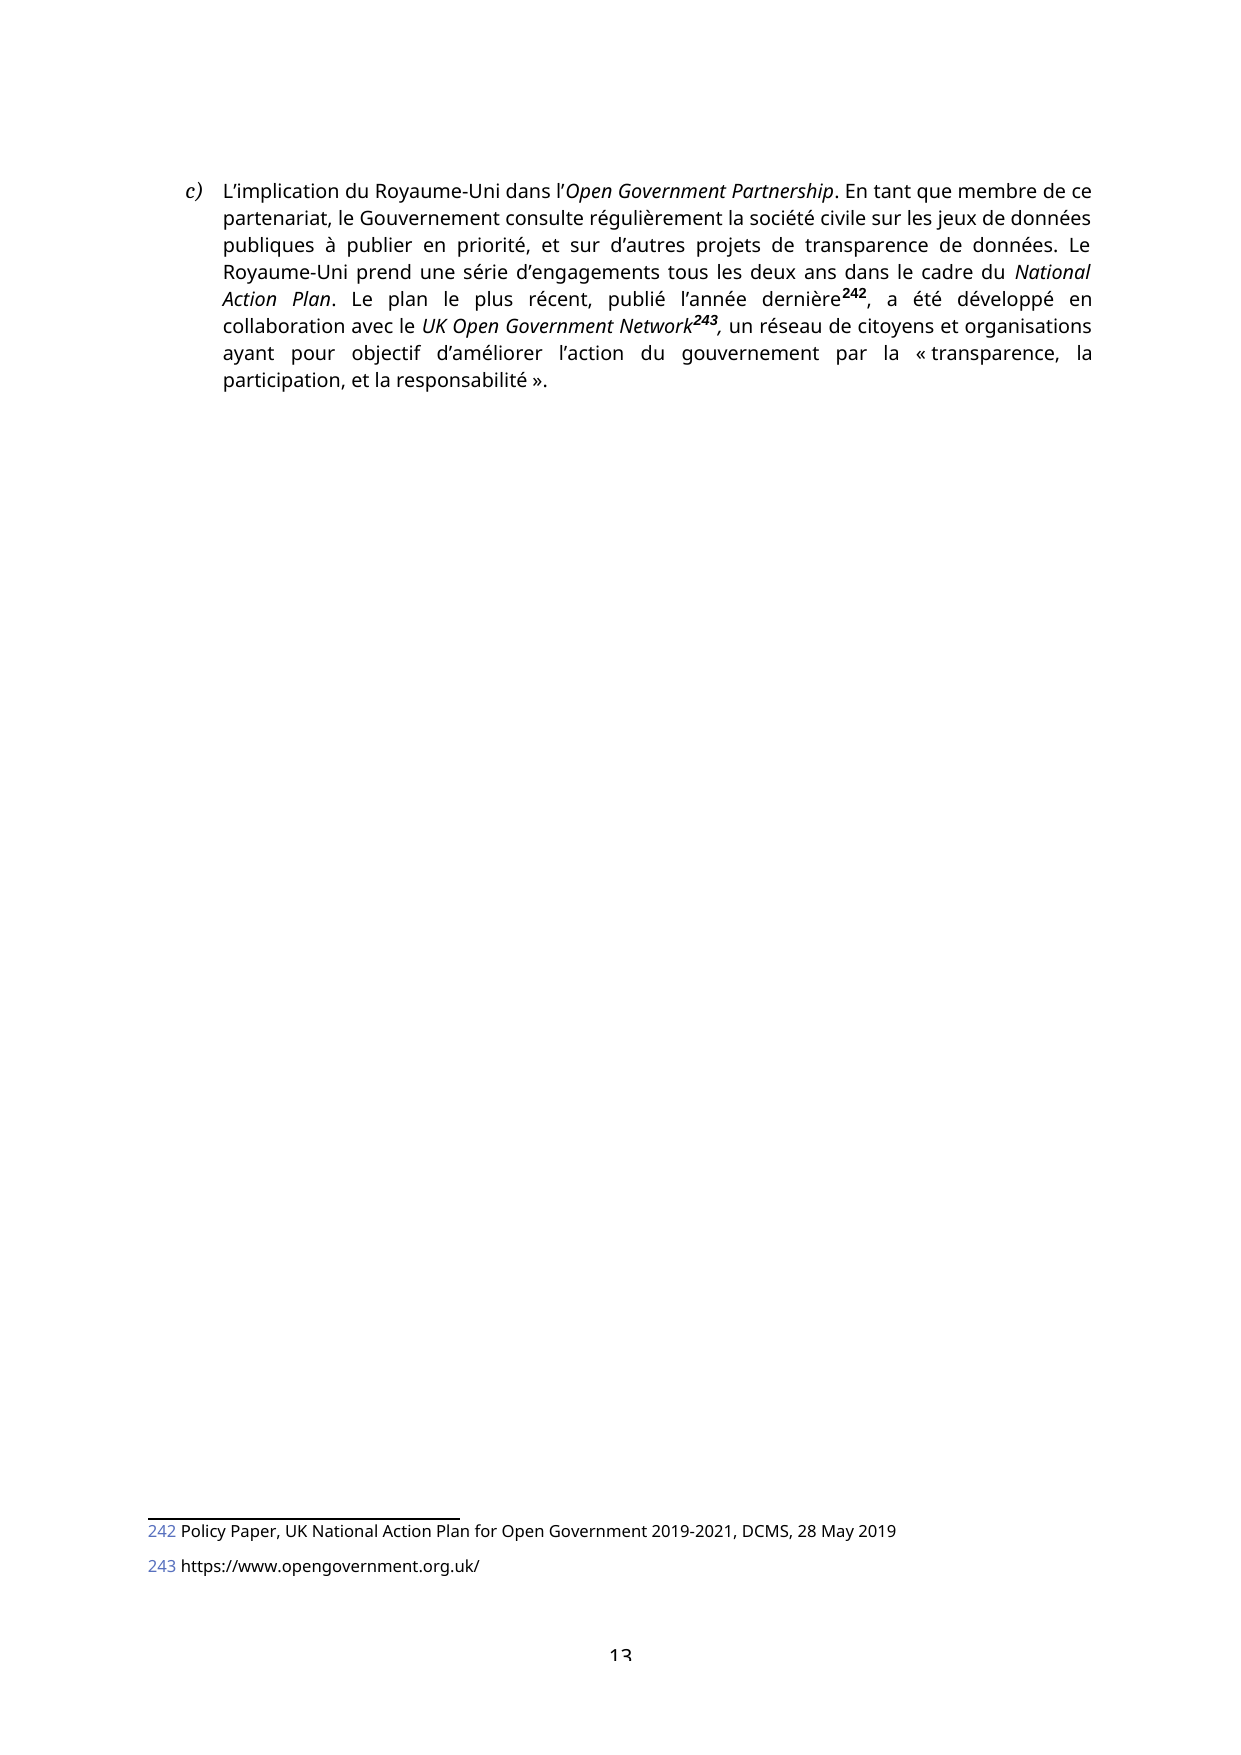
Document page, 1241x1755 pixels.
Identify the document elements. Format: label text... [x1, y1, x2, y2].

list L’implication du Royaume-Uni dans l’Open Government Partnership. En tant que membre de ce partenariat, le Gouvernement consulte régulièrement la société civile sur les jeux de données publiques à publier en priorité, et sur d’autres projets de transparence de données. Le Royaume-Uni prend une série d’engagements tous les deux ans dans le cadre du National Action Plan. Le plan le plus récent, publié l’année dernière, a été développé en collaboration avec le UK Open Government Network, un réseau de citoyens et organisations ayant pour objectif d’améliorer l’action du gouvernement par la « transparence, la participation, et la responsabilité ». [185, 177, 1093, 393]
list https://www.opengovernment.org.uk/ [148, 1554, 1093, 1577]
list Policy Paper, UK National Action Plan for Open Government 2019-2021, DCMS, 28 May 2019 [148, 1519, 1093, 1542]
